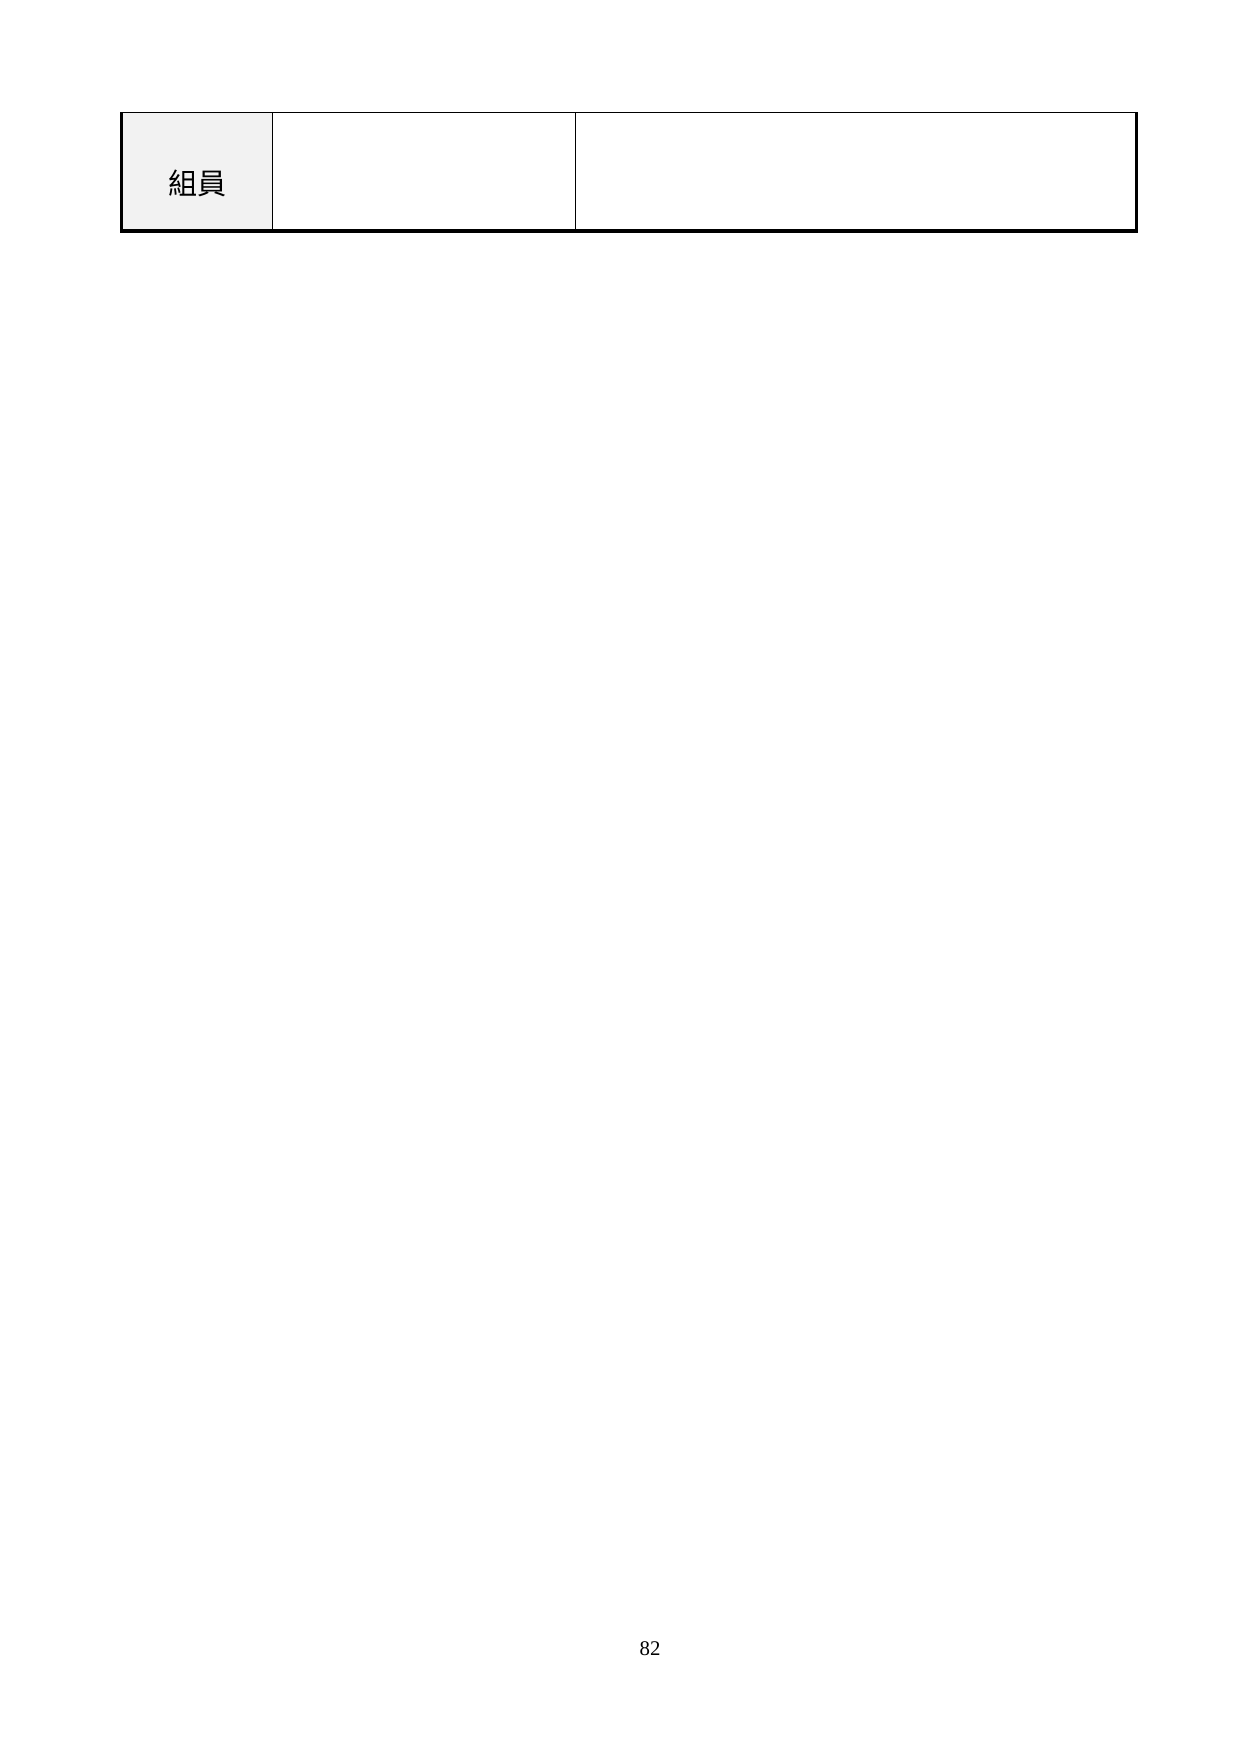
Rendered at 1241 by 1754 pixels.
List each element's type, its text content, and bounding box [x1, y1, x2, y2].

table_cell [576, 113, 1135, 229]
table_cell 組員 [123, 113, 272, 229]
table_cell [273, 113, 575, 229]
